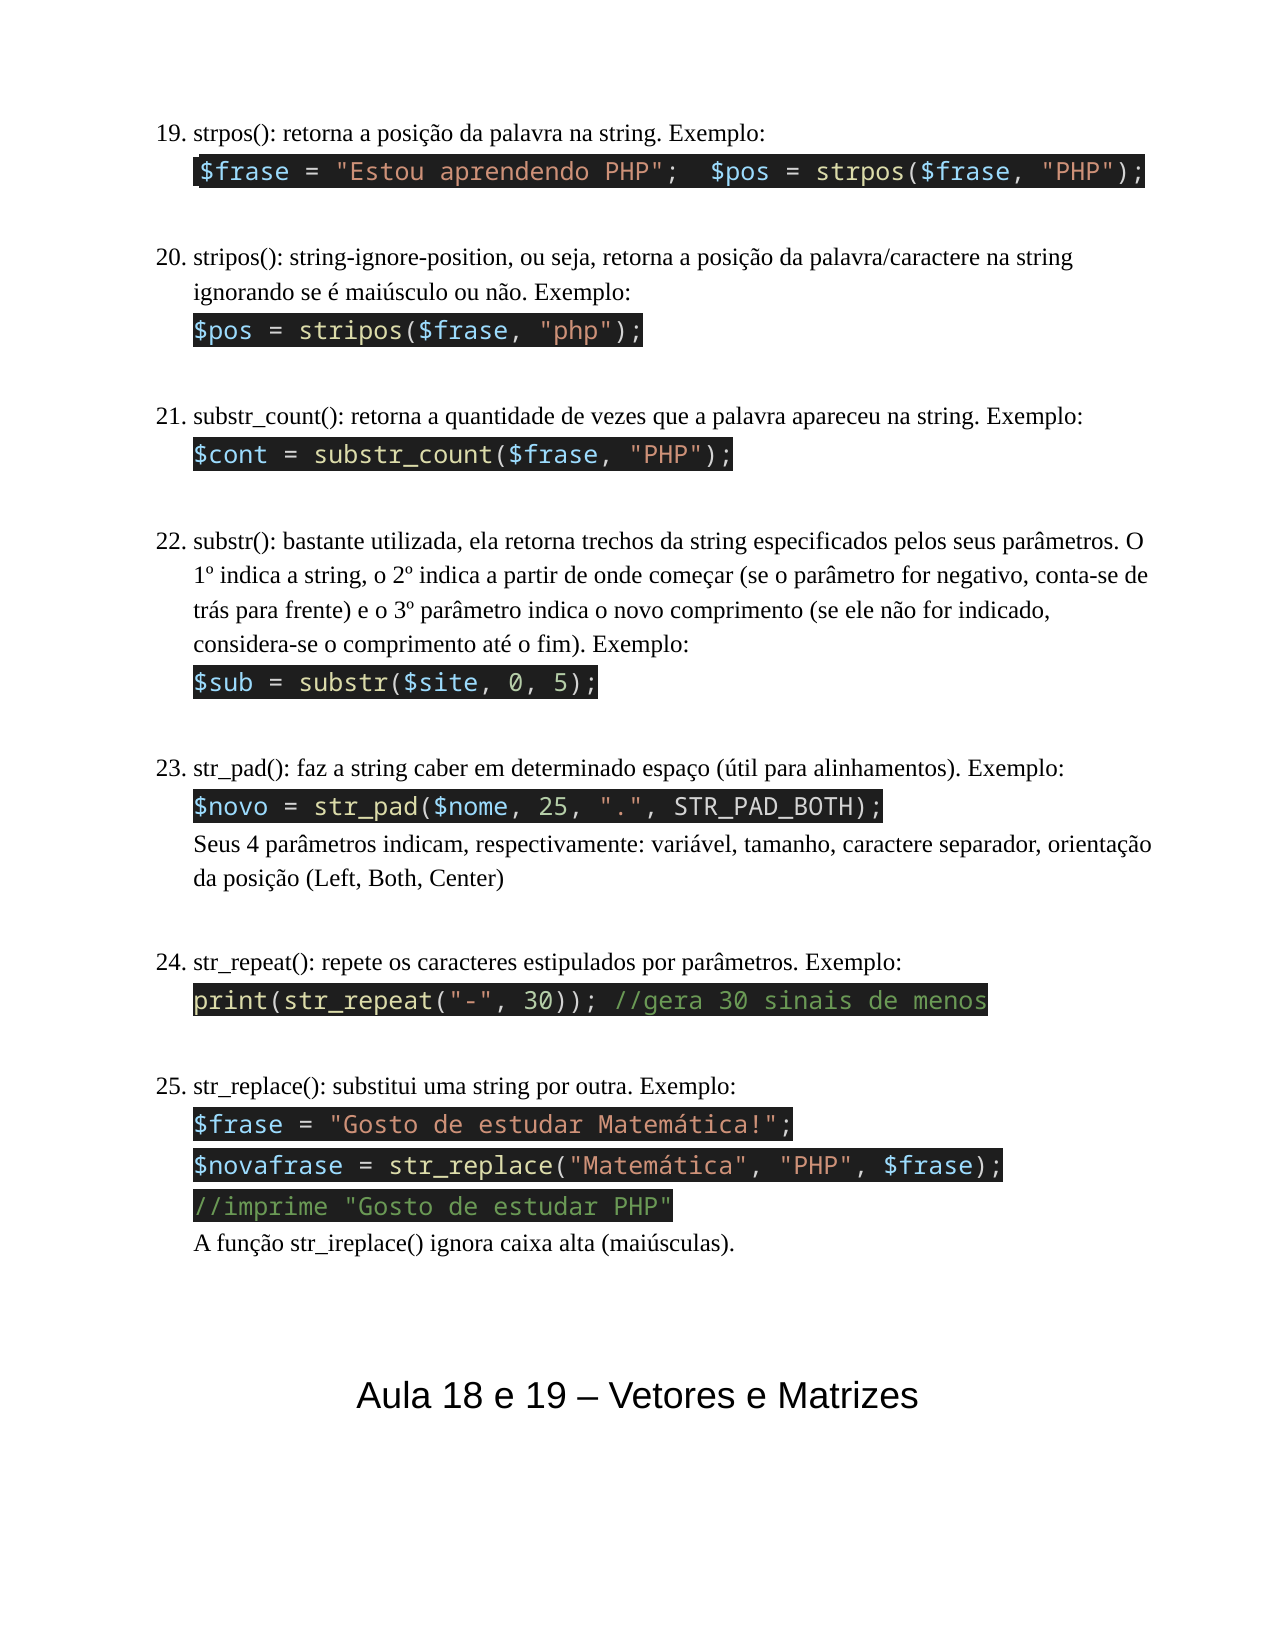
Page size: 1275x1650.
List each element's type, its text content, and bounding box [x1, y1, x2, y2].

list strpos(): retorna a posição da palavra na string. Exemplo: $frase = "Estou aprendendo PHP"; $pos = strpos($frase, "PHP"); [156, 118, 1157, 222]
list stripos(): string-ignore-position, ou seja, retorna a posição da palavra/caractere na string ignorando se é maiúsculo ou não. Exemplo: $pos = stripos($frase, "php"); [156, 242, 1157, 381]
list substr_count(): retorna a quantidade de vezes que a palavra apareceu na string. Exemplo: $cont = substr_count($frase, "PHP"); [156, 401, 1157, 505]
list str_pad(): faz a string caber em determinado espaço (útil para alinhamentos). Exemplo: $novo = str_pad($nome, 25, ".", STR_PAD_BOTH); Seus 4 parâmetros indicam, respectivamente: variável, tamanho, caractere separador, orientação da posição (Left, Both, Center) [156, 753, 1157, 927]
list str_replace(): substitui uma string por outra. Exemplo: $frase = "Gosto de estudar Matemática!"; $novafrase = str_replace("Matemática", "PHP", $frase); //imprime "Gosto de estudar PHP" A função str_ireplace() ignora caixa alta (maiúsculas). [156, 1071, 1157, 1291]
list str_repeat(): repete os caracteres estipulados por parâmetros. Exemplo: print(str_repeat("-", 30)); //gera 30 sinais de menos [156, 947, 1157, 1051]
list substr(): bastante utilizada, ela retorna trechos da string especificados pelos seus parâmetros. O 1º indica a string, o 2º indica a partir de onde começar (se o parâmetro for negativo, conta-se de trás para frente) e o 3º parâmetro indica o novo comprimento (se ele não for indicado, considera-se o comprimento até o fim). Exemplo: $sub = substr($site, 0, 5); [156, 526, 1157, 733]
subtitle Aula 18 e 19 – Vetores e Matrizes [118, 1373, 1157, 1417]
